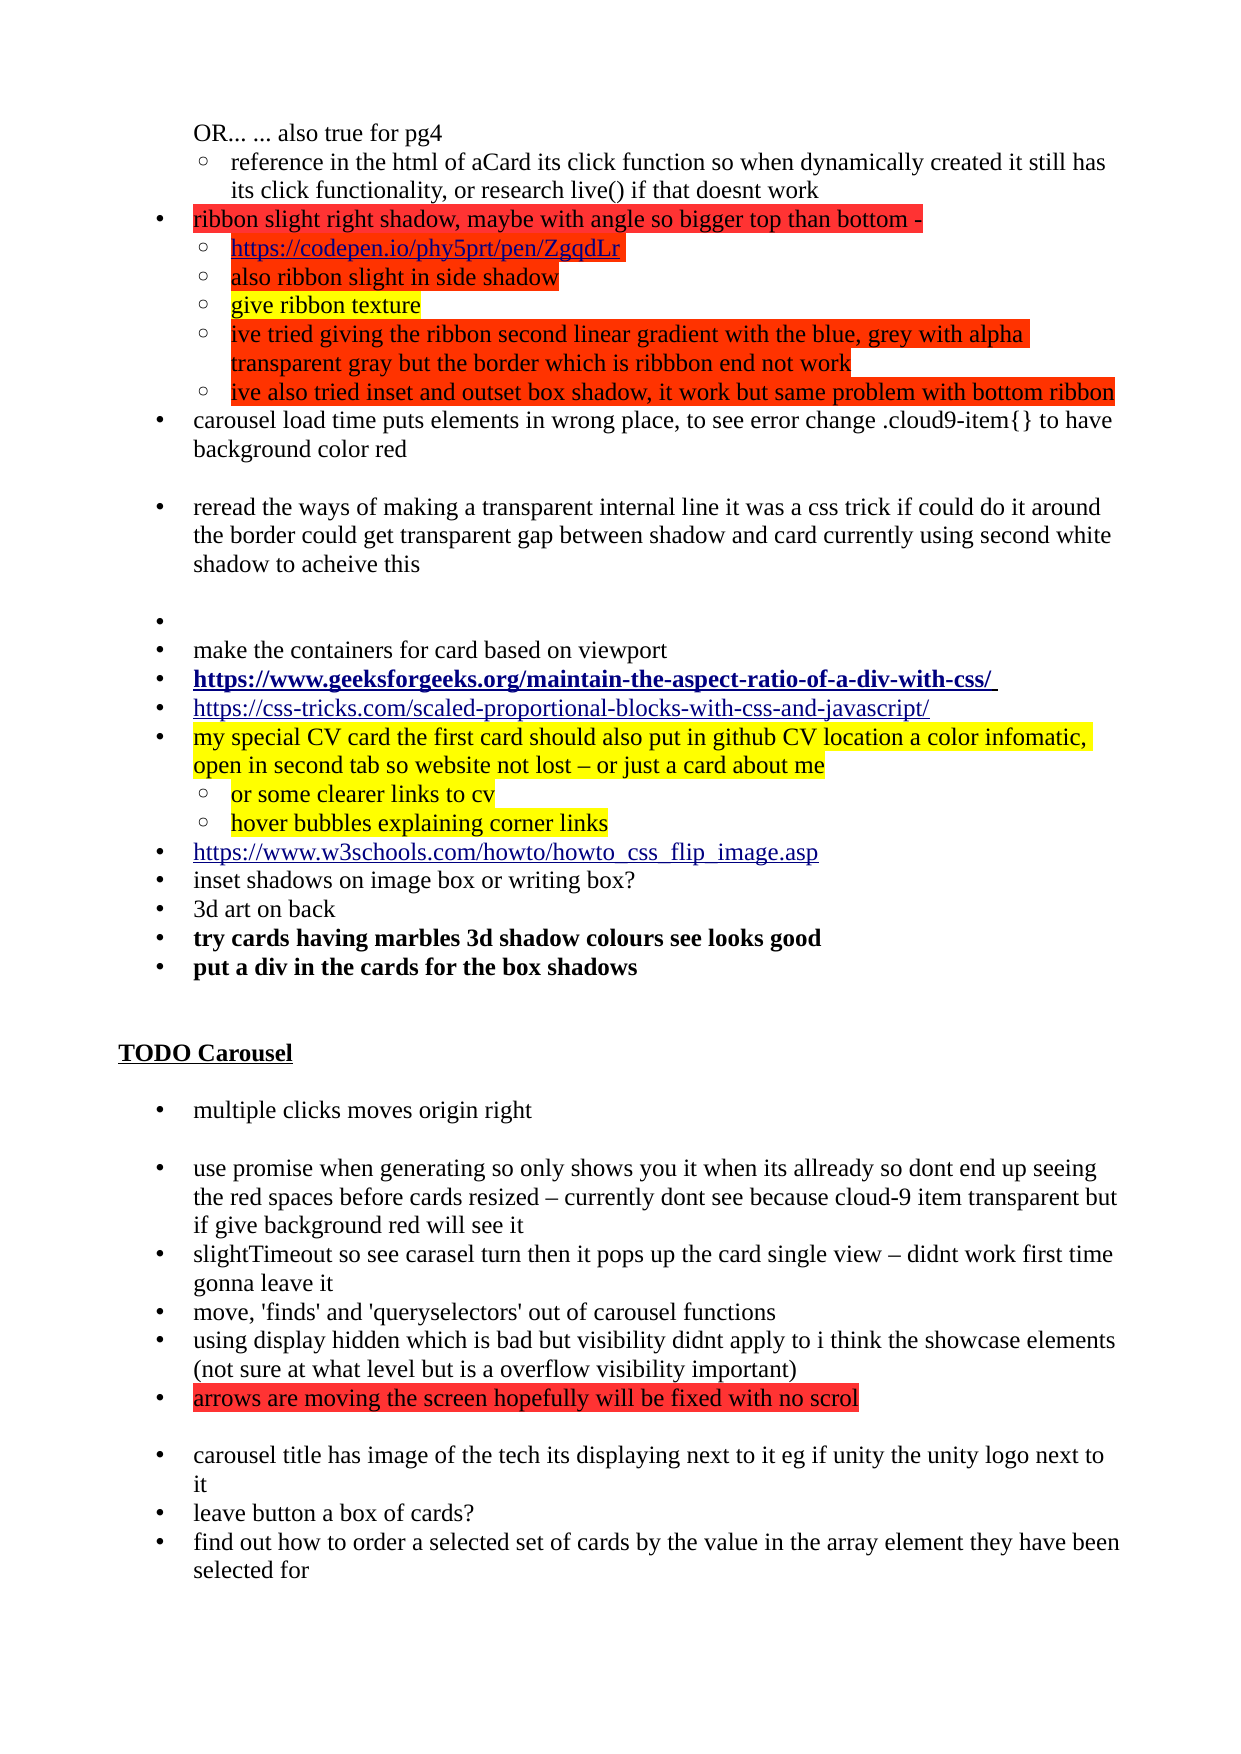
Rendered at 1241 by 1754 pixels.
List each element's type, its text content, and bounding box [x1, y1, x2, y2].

list 3d art on back [156, 894, 1122, 923]
list my special CV card the first card should also put in github CV location a color infomatic, open in second tab so website not lost – or just a card about me [156, 722, 1122, 779]
list https://www.w3schools.com/howto/howto_css_flip_image.asp [156, 837, 1122, 866]
list hover bubbles explaining corner links [193, 808, 1122, 837]
list https://www.geeksforgeeks.org/maintain-the-aspect-ratio-of-a-div-with-css/ [156, 664, 1122, 693]
list ive tried giving the ribbon second linear gradient with the blue, grey with alpha transparent gray but the border which is ribbbon end not work [193, 319, 1122, 377]
list multiple clicks moves origin right [156, 1096, 1122, 1124]
text TODO Carousel [118, 1038, 1122, 1067]
list find out how to order a selected set of cards by the value in the array element they have been selected for [156, 1527, 1122, 1584]
list give ribbon texture [193, 291, 1122, 319]
list reference in the html of aCard its click function so when dynamically created it still has its click functionality, or research live() if that doesnt work [193, 147, 1122, 204]
list carousel title has image of the tech its displaying next to it eg if unity the unity logo next to it [156, 1441, 1122, 1498]
list reread the ways of making a transparent internal line it was a css trick if could do it around the border could get transparent gap between shadow and card currently using second white shadow to acheive this [156, 492, 1122, 578]
list put a div in the cards for the box shadows [156, 952, 1122, 981]
list leave button a box of cards? [156, 1498, 1122, 1527]
list OR... ... also true for pg4 [156, 118, 1122, 147]
list arrows are moving the screen hopefully will be fixed with no scrol [156, 1383, 1122, 1412]
list https://codepen.io/phy5prt/pen/ZgqdLr [193, 233, 1122, 262]
list move, 'finds' and 'queryselectors' out of carousel functions [156, 1297, 1122, 1326]
list try cards having marbles 3d shadow colours see looks good [156, 923, 1122, 952]
list also ribbon slight in side shadow [193, 262, 1122, 291]
list using display hidden which is bad but visibility didnt apply to i think the showcase elements (not sure at what level but is a overflow visibility important) [156, 1326, 1122, 1383]
list inset shadows on image box or writing box? [156, 866, 1122, 894]
list use promise when generating so only shows you it when its allready so dont end up seeing the red spaces before cards resized – currently dont see because cloud-9 item transparent but if give background red will see it [156, 1153, 1122, 1239]
list https://css-tricks.com/scaled-proportional-blocks-with-css-and-javascript/ [156, 693, 1122, 722]
list make the containers for card based on viewport [156, 636, 1122, 664]
list ive also tried inset and outset box shadow, it work but same problem with bottom ribbon [193, 377, 1122, 406]
list carousel load time puts elements in wrong place, to see error change .cloud9-item{} to have background color red [156, 406, 1122, 463]
list slightTimeout so see carasel turn then it pops up the card single view – didnt work first time gonna leave it [156, 1239, 1122, 1297]
list or some clearer links to cv [193, 779, 1122, 808]
list ribbon slight right shadow, maybe with angle so bigger top than bottom - [156, 204, 1122, 233]
